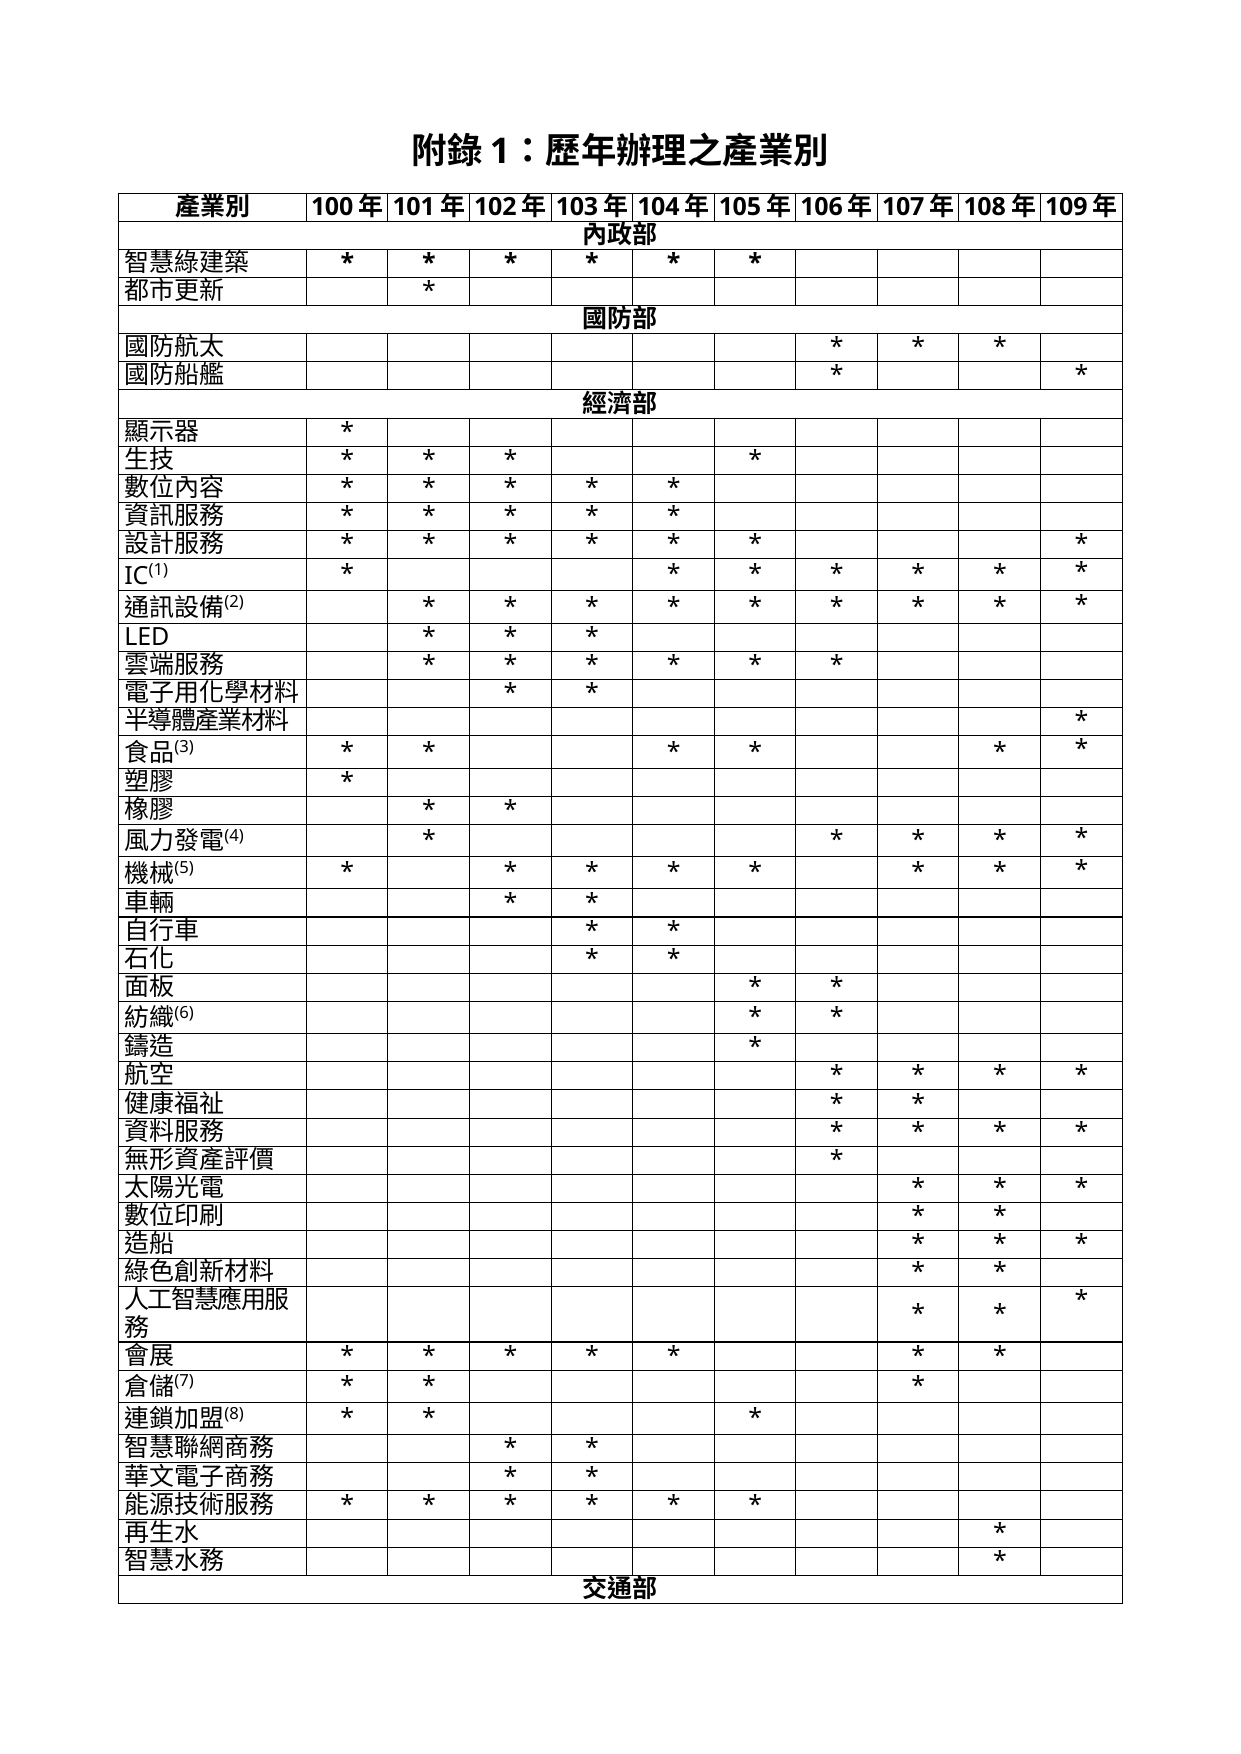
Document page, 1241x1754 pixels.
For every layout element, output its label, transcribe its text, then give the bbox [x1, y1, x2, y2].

table_cell [470, 946, 551, 973]
table_cell [307, 974, 387, 1001]
table_cell [959, 889, 1040, 916]
table_cell [959, 652, 1040, 679]
table_cell [878, 1002, 958, 1033]
table_cell 半導體產業材料 [119, 708, 306, 735]
table_cell 人工智慧應用服務 [119, 1287, 306, 1341]
table_cell * [715, 1403, 795, 1434]
table_cell [1041, 680, 1122, 707]
table_cell [307, 680, 387, 707]
table_cell * [388, 1343, 469, 1369]
table_cell [1041, 1463, 1122, 1490]
table_cell 交通部 [119, 1576, 1122, 1603]
table_cell [959, 769, 1040, 796]
table_cell [796, 797, 877, 824]
table_cell [959, 624, 1040, 651]
table_cell [307, 652, 387, 679]
table_cell [388, 1175, 469, 1202]
table_cell * [388, 736, 469, 767]
table_cell [633, 797, 714, 824]
table_cell [715, 1435, 795, 1462]
table_cell [878, 419, 958, 446]
table_cell * [552, 1463, 632, 1490]
table_cell [1041, 1034, 1122, 1061]
table_cell * [470, 250, 551, 277]
table_cell [715, 1548, 795, 1575]
table_cell 能源技術服務 [119, 1491, 306, 1518]
table_cell [552, 1259, 632, 1286]
table_cell [878, 447, 958, 474]
table_cell [796, 1548, 877, 1575]
table_cell * [1041, 1231, 1122, 1258]
table_cell [552, 1231, 632, 1258]
table_cell [388, 1119, 469, 1146]
table_cell [715, 797, 795, 824]
table_cell * [878, 559, 958, 590]
table_cell [307, 1175, 387, 1202]
table_cell * [796, 1002, 877, 1033]
table_cell * [959, 736, 1040, 767]
table_cell * [959, 1062, 1040, 1089]
table_cell [796, 1343, 877, 1369]
table_cell [878, 362, 958, 389]
table_cell [470, 1147, 551, 1174]
table_cell 車輛 [119, 889, 306, 916]
table_cell [307, 334, 387, 361]
table_cell [878, 250, 958, 277]
table_cell * [959, 591, 1040, 623]
table_cell [959, 680, 1040, 707]
table_cell [552, 1520, 632, 1547]
table_cell [633, 1259, 714, 1286]
table_cell [633, 1119, 714, 1146]
table_cell [715, 1520, 795, 1547]
table_cell * [307, 1371, 387, 1402]
table_cell [307, 797, 387, 824]
table_cell [633, 825, 714, 856]
table_cell [470, 1034, 551, 1061]
table_cell [388, 708, 469, 735]
table_cell [552, 797, 632, 824]
table_cell [959, 278, 1040, 305]
table_cell * [307, 1343, 387, 1369]
table_cell * [633, 946, 714, 973]
table_cell [307, 624, 387, 651]
table_cell * [959, 1231, 1040, 1258]
table_cell 石化 [119, 946, 306, 973]
table_cell [796, 1034, 877, 1061]
table_cell * [959, 1548, 1040, 1575]
table_cell [959, 797, 1040, 824]
table_cell [715, 918, 795, 944]
table_cell [878, 889, 958, 916]
table_cell [552, 1062, 632, 1089]
table_cell [388, 1463, 469, 1490]
table_cell [633, 1548, 714, 1575]
table_cell 太陽光電 [119, 1175, 306, 1202]
table_cell [470, 278, 551, 305]
table_cell [796, 1491, 877, 1518]
table_cell [796, 1231, 877, 1258]
table_cell [552, 1287, 632, 1341]
table_cell * [878, 1090, 958, 1117]
table_cell * [1041, 1175, 1122, 1202]
table_cell [715, 1147, 795, 1174]
table_cell [633, 1062, 714, 1089]
table_cell [552, 1175, 632, 1202]
table_cell * [959, 1343, 1040, 1369]
table_cell 智慧綠建築 [119, 250, 306, 277]
table_cell 風力發電(4) [119, 825, 306, 856]
table_cell [307, 1463, 387, 1490]
table_cell [878, 680, 958, 707]
table_cell [1041, 797, 1122, 824]
table_cell 會展 [119, 1343, 306, 1369]
table_cell * [470, 475, 551, 502]
table_cell * [715, 591, 795, 623]
table_header 103年 [552, 194, 632, 221]
table_cell [878, 797, 958, 824]
table_cell [552, 708, 632, 735]
table_cell * [388, 531, 469, 558]
table_cell [878, 278, 958, 305]
table_cell * [470, 889, 551, 916]
table_cell [388, 1231, 469, 1258]
table_cell [715, 1062, 795, 1089]
table_cell * [307, 736, 387, 767]
table_cell [633, 889, 714, 916]
table_cell [552, 1147, 632, 1174]
table_cell [633, 447, 714, 474]
table_cell * [307, 769, 387, 796]
table_header 107年 [878, 194, 958, 221]
table_cell [633, 1287, 714, 1341]
table_cell [470, 1175, 551, 1202]
table_cell 再生水 [119, 1520, 306, 1547]
table_cell [878, 531, 958, 558]
table_cell [552, 419, 632, 446]
table_cell [1041, 1343, 1122, 1369]
table_cell [552, 1548, 632, 1575]
table_cell [878, 1520, 958, 1547]
table_cell * [388, 652, 469, 679]
table_cell [307, 1034, 387, 1061]
table_cell [1041, 769, 1122, 796]
table_cell [552, 559, 632, 590]
table_cell [796, 447, 877, 474]
table_cell [552, 736, 632, 767]
table_cell [633, 419, 714, 446]
table_cell * [959, 1259, 1040, 1286]
table_cell [307, 278, 387, 305]
table_cell [388, 1062, 469, 1089]
table_cell [388, 1520, 469, 1547]
subtitle 附錄1：歷年辦理之產業別 [118, 130, 1122, 172]
table_cell [715, 680, 795, 707]
table_cell * [552, 624, 632, 651]
table_cell [796, 680, 877, 707]
table_cell [796, 1371, 877, 1402]
table_cell * [959, 1119, 1040, 1146]
table_cell [388, 857, 469, 888]
table_cell * [633, 503, 714, 530]
table_cell * [715, 531, 795, 558]
table_cell [1041, 946, 1122, 973]
table_cell 電子用化學材料 [119, 680, 306, 707]
table_cell * [878, 857, 958, 888]
table_cell [959, 447, 1040, 474]
table_cell [796, 918, 877, 944]
table_cell [878, 624, 958, 651]
table_cell [470, 1371, 551, 1402]
table_cell [633, 334, 714, 361]
table_cell 橡膠 [119, 797, 306, 824]
table_cell * [715, 1491, 795, 1518]
table_cell 智慧水務 [119, 1548, 306, 1575]
table_cell * [1041, 825, 1122, 856]
table_cell [552, 1403, 632, 1434]
table_cell [959, 946, 1040, 973]
table_cell * [959, 334, 1040, 361]
table_cell [959, 918, 1040, 944]
table_cell * [388, 278, 469, 305]
table_cell [878, 1548, 958, 1575]
table_cell * [307, 1403, 387, 1434]
table_cell [959, 1034, 1040, 1061]
table_header 100年 [307, 194, 387, 221]
table_cell * [633, 652, 714, 679]
table_cell [959, 1147, 1040, 1174]
table_cell [388, 889, 469, 916]
table_cell [552, 769, 632, 796]
table_cell [552, 1090, 632, 1117]
table_cell [470, 1287, 551, 1341]
table_cell * [796, 559, 877, 590]
table_cell [1041, 1259, 1122, 1286]
table_cell * [388, 825, 469, 856]
table_cell [388, 1203, 469, 1230]
table_cell * [796, 334, 877, 361]
table_cell * [796, 1147, 877, 1174]
table_cell [715, 362, 795, 389]
table_cell [307, 1259, 387, 1286]
table_cell [633, 1463, 714, 1490]
table_cell [1041, 1203, 1122, 1230]
table_cell [388, 1002, 469, 1033]
table_cell [1041, 652, 1122, 679]
table_cell [796, 857, 877, 888]
table_cell [878, 1147, 958, 1174]
table_cell [552, 334, 632, 361]
table_cell [307, 708, 387, 735]
table_cell 無形資產評價 [119, 1147, 306, 1174]
table_cell [959, 1403, 1040, 1434]
table_cell 食品(3) [119, 736, 306, 767]
table_cell [878, 769, 958, 796]
table_cell * [959, 1287, 1040, 1341]
table_cell * [959, 857, 1040, 888]
table_cell 資料服務 [119, 1119, 306, 1146]
table_cell [715, 624, 795, 651]
table_cell [715, 708, 795, 735]
table_cell [1041, 1147, 1122, 1174]
table_cell * [307, 475, 387, 502]
table_cell 數位內容 [119, 475, 306, 502]
table_cell [388, 1090, 469, 1117]
table_cell [878, 708, 958, 735]
table_cell [1041, 278, 1122, 305]
table_cell * [959, 1175, 1040, 1202]
table_cell [796, 889, 877, 916]
table_cell [470, 918, 551, 944]
table_cell 面板 [119, 974, 306, 1001]
table_cell * [388, 591, 469, 623]
table_cell [633, 362, 714, 389]
table_cell [552, 278, 632, 305]
table_cell [470, 1259, 551, 1286]
table_cell * [796, 825, 877, 856]
table_cell 國防航太 [119, 334, 306, 361]
table_cell * [552, 531, 632, 558]
table_cell * [878, 1175, 958, 1202]
table_cell * [470, 857, 551, 888]
table_cell 機械(5) [119, 857, 306, 888]
table_header 101年 [388, 194, 469, 221]
table_cell * [1041, 531, 1122, 558]
table_cell [388, 1147, 469, 1174]
table_cell [552, 1371, 632, 1402]
table_cell * [307, 857, 387, 888]
table_cell [633, 1520, 714, 1547]
table_cell [307, 825, 387, 856]
table_cell * [388, 797, 469, 824]
table_cell [1041, 1520, 1122, 1547]
table_cell * [1041, 1062, 1122, 1089]
table_cell [715, 1259, 795, 1286]
table_cell [715, 1343, 795, 1369]
table_header 106年 [796, 194, 877, 221]
table_cell * [552, 680, 632, 707]
table_cell [470, 974, 551, 1001]
table_cell * [878, 1062, 958, 1089]
table_cell 綠色創新材料 [119, 1259, 306, 1286]
table_cell [959, 531, 1040, 558]
table_cell [470, 1548, 551, 1575]
table_cell [715, 1463, 795, 1490]
table_header 產業別 [119, 194, 306, 221]
table_cell 內政部 [119, 222, 1122, 249]
table_cell * [715, 1002, 795, 1033]
table_header 102年 [470, 194, 551, 221]
table_cell * [878, 1231, 958, 1258]
table_cell [307, 1231, 387, 1258]
table_cell [959, 974, 1040, 1001]
table_cell * [388, 475, 469, 502]
table_cell [878, 1463, 958, 1490]
table_cell [1041, 334, 1122, 361]
table_cell * [715, 652, 795, 679]
table_header 104年 [633, 194, 714, 221]
table_cell * [715, 559, 795, 590]
table_cell LED [119, 624, 306, 651]
table_cell * [1041, 559, 1122, 590]
table_cell 鑄造 [119, 1034, 306, 1061]
table_cell [959, 250, 1040, 277]
table_cell [796, 1435, 877, 1462]
table_cell [307, 1548, 387, 1575]
table_cell [715, 1231, 795, 1258]
table_cell * [307, 250, 387, 277]
table_cell IC(1) [119, 559, 306, 590]
table_cell [633, 1435, 714, 1462]
table_cell [715, 1287, 795, 1341]
table_cell * [552, 250, 632, 277]
table_cell [1041, 1403, 1122, 1434]
table_cell 塑膠 [119, 769, 306, 796]
table_cell [552, 447, 632, 474]
table_cell [552, 825, 632, 856]
table_cell [470, 1403, 551, 1434]
table_cell * [1041, 857, 1122, 888]
table_cell [796, 1259, 877, 1286]
table_cell * [388, 1371, 469, 1402]
table_cell 造船 [119, 1231, 306, 1258]
table_cell [307, 1435, 387, 1462]
table_cell [796, 708, 877, 735]
table_cell * [552, 889, 632, 916]
table_cell * [388, 1491, 469, 1518]
table_cell [388, 918, 469, 944]
table_cell [715, 1090, 795, 1117]
table_cell * [796, 362, 877, 389]
table_cell [633, 624, 714, 651]
table_cell [307, 1147, 387, 1174]
table_cell * [552, 1343, 632, 1369]
table_cell * [796, 1090, 877, 1117]
table_cell * [388, 1403, 469, 1434]
table_cell 通訊設備(2) [119, 591, 306, 623]
table_cell * [796, 974, 877, 1001]
table_cell * [470, 1463, 551, 1490]
table_cell * [878, 1343, 958, 1369]
table_cell [470, 708, 551, 735]
table_cell [796, 503, 877, 530]
table_cell * [552, 1435, 632, 1462]
table_cell * [552, 1491, 632, 1518]
table_cell [388, 419, 469, 446]
table_cell [878, 918, 958, 944]
table_cell 自行車 [119, 918, 306, 944]
table_cell * [388, 447, 469, 474]
table_cell 經濟部 [119, 390, 1122, 417]
table_cell [715, 946, 795, 973]
table_cell [878, 974, 958, 1001]
table_cell * [307, 447, 387, 474]
table_cell * [715, 250, 795, 277]
table_cell * [1041, 736, 1122, 767]
table_cell * [715, 1034, 795, 1061]
table_cell [715, 889, 795, 916]
table_cell * [715, 974, 795, 1001]
table_cell * [796, 1062, 877, 1089]
table_cell [307, 946, 387, 973]
table_cell 健康福祉 [119, 1090, 306, 1117]
table_cell * [470, 624, 551, 651]
table_cell [307, 918, 387, 944]
table_cell [715, 1371, 795, 1402]
table_cell [796, 250, 877, 277]
table_cell [878, 1034, 958, 1061]
table_cell [1041, 1435, 1122, 1462]
table_cell * [307, 503, 387, 530]
table_cell [307, 1002, 387, 1033]
table_cell 數位印刷 [119, 1203, 306, 1230]
table_cell [388, 769, 469, 796]
table_cell * [552, 652, 632, 679]
table_cell * [388, 250, 469, 277]
table_cell [388, 974, 469, 1001]
table_cell [959, 362, 1040, 389]
table_cell [633, 1231, 714, 1258]
table_cell [796, 278, 877, 305]
table_cell [1041, 889, 1122, 916]
table_cell * [878, 334, 958, 361]
table_cell [715, 334, 795, 361]
table_cell * [878, 1119, 958, 1146]
table_cell [959, 1463, 1040, 1490]
table_cell 國防部 [119, 306, 1122, 333]
table_cell [796, 736, 877, 767]
table_cell * [633, 1491, 714, 1518]
table_cell [470, 825, 551, 856]
table_cell 航空 [119, 1062, 306, 1089]
table_cell * [878, 591, 958, 623]
table_cell [633, 1371, 714, 1402]
table_cell [715, 1175, 795, 1202]
table_cell * [633, 918, 714, 944]
table_cell * [552, 591, 632, 623]
table_cell [1041, 1090, 1122, 1117]
table_cell 國防船艦 [119, 362, 306, 389]
table_cell [878, 1435, 958, 1462]
table_cell [959, 503, 1040, 530]
table_cell [878, 946, 958, 973]
table_cell [633, 1403, 714, 1434]
table_cell 都市更新 [119, 278, 306, 305]
table_cell * [470, 591, 551, 623]
table_cell * [1041, 708, 1122, 735]
table_cell 顯示器 [119, 419, 306, 446]
table_cell [388, 1435, 469, 1462]
table_cell * [959, 1203, 1040, 1230]
table_header 105年 [715, 194, 795, 221]
table_cell [1041, 974, 1122, 1001]
table_cell * [552, 918, 632, 944]
table_cell [633, 974, 714, 1001]
table_cell [878, 503, 958, 530]
table_cell [1041, 1491, 1122, 1518]
table_cell [796, 624, 877, 651]
table_cell [1041, 1002, 1122, 1033]
table_cell [307, 1287, 387, 1341]
table_cell * [307, 419, 387, 446]
table_cell [1041, 447, 1122, 474]
table_cell [470, 1520, 551, 1547]
table_cell [715, 278, 795, 305]
table_cell [715, 475, 795, 502]
table_cell [470, 1090, 551, 1117]
table_cell 設計服務 [119, 531, 306, 558]
table_cell [633, 1034, 714, 1061]
table_cell [307, 1520, 387, 1547]
table_cell [1041, 1371, 1122, 1402]
table_cell * [1041, 591, 1122, 623]
table_cell [796, 1175, 877, 1202]
table_cell * [552, 857, 632, 888]
table_cell [307, 1119, 387, 1146]
table_cell [388, 1034, 469, 1061]
table_cell [470, 362, 551, 389]
table_cell * [307, 531, 387, 558]
table_cell [470, 1062, 551, 1089]
table_cell * [552, 946, 632, 973]
table_cell [796, 1287, 877, 1341]
table_cell [470, 1119, 551, 1146]
table_cell * [959, 825, 1040, 856]
table_cell * [307, 559, 387, 590]
table_cell * [470, 1435, 551, 1462]
table_cell 雲端服務 [119, 652, 306, 679]
table_cell 倉儲(7) [119, 1371, 306, 1402]
table_cell * [470, 680, 551, 707]
table_cell [552, 1002, 632, 1033]
table_cell * [470, 531, 551, 558]
table_cell [633, 769, 714, 796]
table_cell * [388, 503, 469, 530]
table_cell [552, 362, 632, 389]
table_cell [1041, 503, 1122, 530]
table_cell * [878, 1371, 958, 1402]
table_cell [715, 825, 795, 856]
table_cell [388, 680, 469, 707]
table_cell * [715, 857, 795, 888]
table_cell * [796, 652, 877, 679]
table_cell [959, 708, 1040, 735]
table_cell [633, 1147, 714, 1174]
table_cell * [633, 591, 714, 623]
table_cell [633, 1175, 714, 1202]
table_cell * [1041, 362, 1122, 389]
table_cell [470, 419, 551, 446]
table_cell [470, 1203, 551, 1230]
table_cell * [470, 447, 551, 474]
table_cell * [552, 503, 632, 530]
table_cell [878, 652, 958, 679]
table_cell * [1041, 1119, 1122, 1146]
table_cell [307, 889, 387, 916]
table_cell * [470, 652, 551, 679]
table_cell [959, 1090, 1040, 1117]
table_cell * [796, 591, 877, 623]
table_cell [959, 1435, 1040, 1462]
table_cell [388, 362, 469, 389]
table_cell [470, 334, 551, 361]
table_cell 資訊服務 [119, 503, 306, 530]
table_cell [796, 1203, 877, 1230]
table_cell [878, 736, 958, 767]
table_cell 連鎖加盟(8) [119, 1403, 306, 1434]
table_cell [307, 1090, 387, 1117]
table_cell [552, 974, 632, 1001]
table_cell [388, 1287, 469, 1341]
table_cell [878, 475, 958, 502]
table_cell [1041, 250, 1122, 277]
table_cell [796, 1520, 877, 1547]
table_cell [959, 419, 1040, 446]
table_cell 華文電子商務 [119, 1463, 306, 1490]
table_cell [715, 1119, 795, 1146]
table_cell [388, 946, 469, 973]
table_cell * [959, 559, 1040, 590]
table_cell * [715, 736, 795, 767]
table_cell [552, 1119, 632, 1146]
table_cell * [715, 447, 795, 474]
table_cell * [388, 624, 469, 651]
table_cell * [796, 1119, 877, 1146]
table_cell [959, 1491, 1040, 1518]
table_cell [633, 1002, 714, 1033]
table_cell [307, 362, 387, 389]
table_cell [796, 1463, 877, 1490]
table_cell * [878, 825, 958, 856]
table_cell [959, 475, 1040, 502]
table_cell [633, 278, 714, 305]
table_cell [307, 591, 387, 623]
table_cell [388, 1259, 469, 1286]
table_cell * [878, 1287, 958, 1341]
table_cell * [633, 250, 714, 277]
table_cell [1041, 475, 1122, 502]
table_cell [470, 1231, 551, 1258]
table_cell 紡織(6) [119, 1002, 306, 1033]
table_cell [388, 1548, 469, 1575]
table_cell [633, 1203, 714, 1230]
table_cell [307, 1062, 387, 1089]
table_cell [470, 559, 551, 590]
table_cell [959, 1002, 1040, 1033]
table_cell [470, 769, 551, 796]
table_cell * [552, 475, 632, 502]
table_cell [796, 946, 877, 973]
table_cell 生技 [119, 447, 306, 474]
table_cell * [470, 1491, 551, 1518]
table_cell * [633, 475, 714, 502]
table_cell * [959, 1520, 1040, 1547]
table_cell * [633, 1343, 714, 1369]
table_cell * [307, 1491, 387, 1518]
table_cell [1041, 419, 1122, 446]
table_cell [715, 419, 795, 446]
table_cell * [470, 503, 551, 530]
table_cell [388, 334, 469, 361]
table_cell [796, 769, 877, 796]
table_cell [878, 1491, 958, 1518]
table_cell [959, 1371, 1040, 1402]
table_cell [878, 1403, 958, 1434]
table_cell [796, 475, 877, 502]
table_cell * [1041, 1287, 1122, 1341]
table_cell [715, 503, 795, 530]
table_cell [633, 680, 714, 707]
table_cell [633, 1090, 714, 1117]
table_header 108年 [959, 194, 1040, 221]
table_cell [1041, 918, 1122, 944]
table_cell [796, 419, 877, 446]
table_cell * [633, 531, 714, 558]
table_cell [307, 1203, 387, 1230]
table_cell [470, 1002, 551, 1033]
table_cell * [633, 857, 714, 888]
table_header 109年 [1041, 194, 1122, 221]
table_cell * [470, 1343, 551, 1369]
table_cell [715, 769, 795, 796]
table_cell * [878, 1259, 958, 1286]
table_cell [633, 708, 714, 735]
table_cell [1041, 1548, 1122, 1575]
table_cell [796, 1403, 877, 1434]
table_cell [796, 531, 877, 558]
table_cell 智慧聯網商務 [119, 1435, 306, 1462]
table_cell [470, 736, 551, 767]
table_cell [388, 559, 469, 590]
table_cell [715, 1203, 795, 1230]
table_cell * [633, 559, 714, 590]
table_cell [552, 1034, 632, 1061]
table_cell * [633, 736, 714, 767]
table_cell [1041, 624, 1122, 651]
table_cell * [878, 1203, 958, 1230]
table_cell * [470, 797, 551, 824]
table_cell [552, 1203, 632, 1230]
